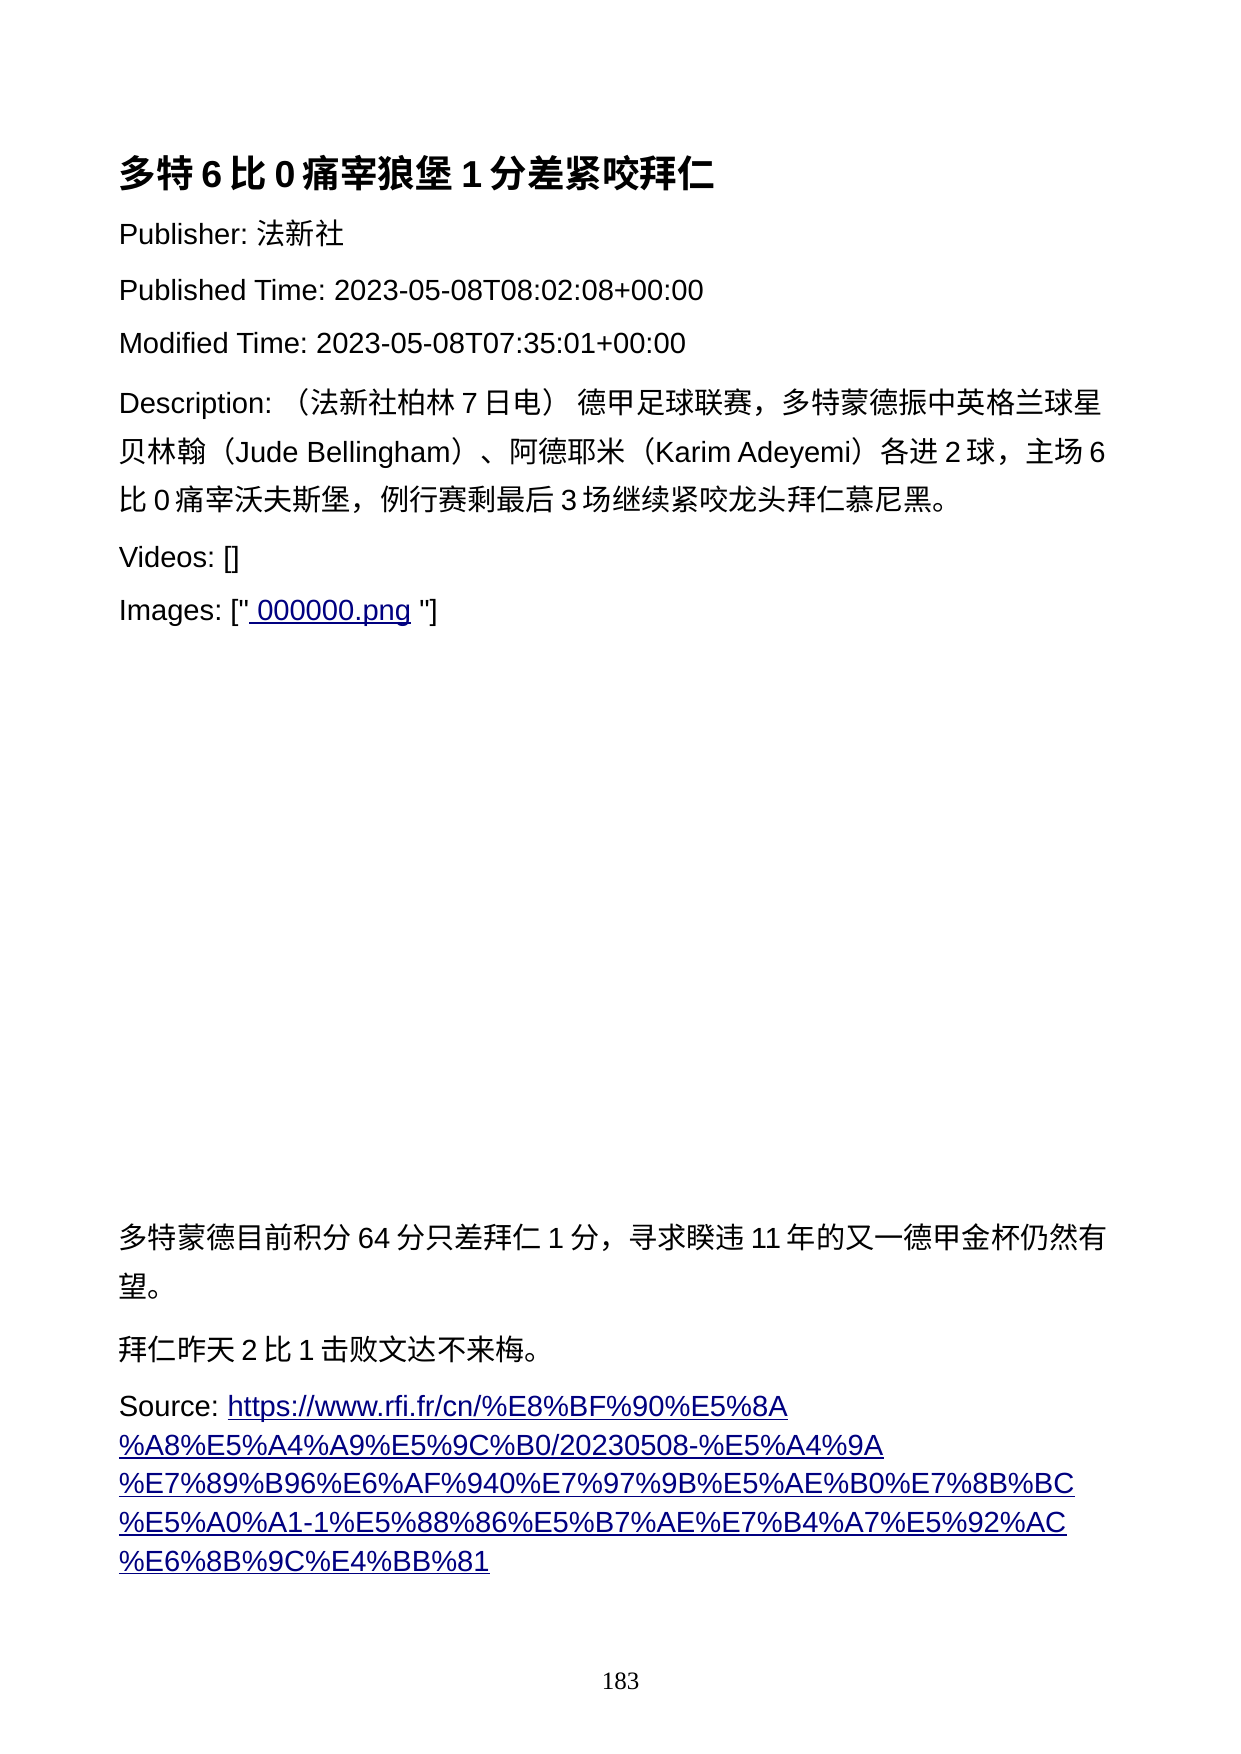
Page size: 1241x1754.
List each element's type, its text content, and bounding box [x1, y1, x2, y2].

text Description: （法新社柏林7日电） 德甲足球联赛，多特蒙德振中英格兰球星贝林翰（Jude Bellingham）、阿德耶米（Karim Adeyemi）各进2球，主场6比0痛宰沃夫斯堡，例行赛剩最后3场继续紧咬龙头拜仁慕尼黑。 [118, 380, 1122, 519]
text 多特蒙德目前积分64分只差拜仁1分，寻求睽违11年的又一德甲金杯仍然有望。 [118, 1214, 1122, 1305]
text Source: https://www.rfi.fr/cn/%E8%BF%90%E5%8A%A8%E5%A4%A9%E5%9C%B0/20230508-%E5%A4%9A%E7%89%B96%E6%AF%940%E7%97%9B%E5%AE%B0%E7%8B%BC%E5%A0%A1-1%E5%88%86%E5%B7%AE%E7%B4%A7%E5%92%AC%E6%8B%9C%E4%BB%81 [118, 1389, 1122, 1577]
text Publisher: 法新社 [118, 210, 1122, 253]
text Images: [" 000000.png "] [118, 593, 1122, 627]
text Modified Time: 2023-05-08T07:35:01+00:00 [118, 327, 1122, 360]
text Published Time: 2023-05-08T08:02:08+00:00 [118, 273, 1122, 307]
subtitle 多特6比0痛宰狼堡 1分差紧咬拜仁 [118, 143, 1122, 198]
text Videos: [] [118, 540, 1122, 573]
text 拜仁昨天2比1击败文达不来梅。 [118, 1326, 1122, 1368]
